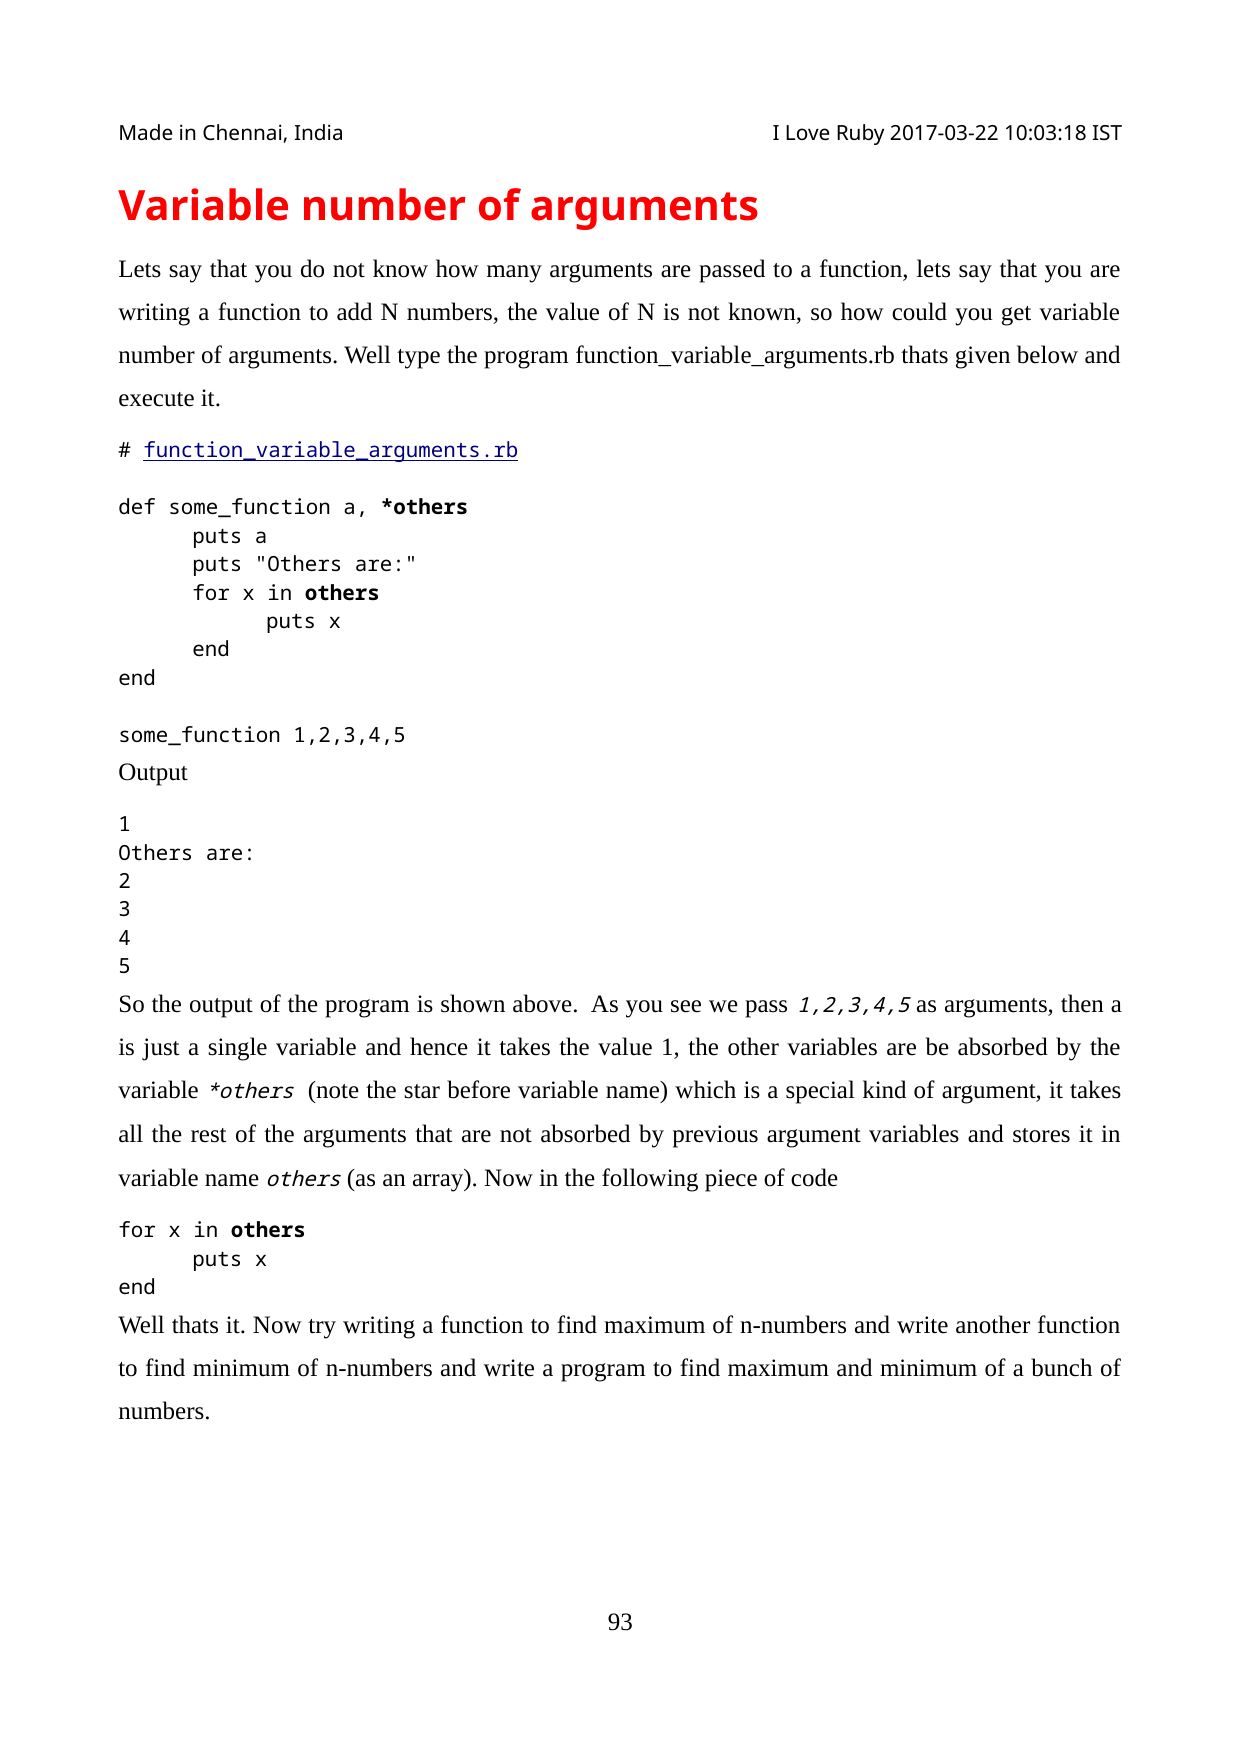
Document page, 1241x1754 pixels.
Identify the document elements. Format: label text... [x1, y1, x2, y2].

text Others are: [118, 838, 1122, 866]
text end [118, 1272, 1122, 1301]
text 3 [118, 894, 1122, 923]
text Output [118, 757, 1122, 786]
text Lets say that you do not know how many arguments are passed to a function, lets say that you are writing a function to add N numbers, the value of N is not known, so how could you get variable number of arguments. Well type the program function_variable_arguments.rb thats given below and execute it. [118, 254, 1122, 412]
text for x in others [118, 1216, 1122, 1244]
text end [118, 634, 1122, 663]
text So the output of the program is shown above. As you see we pass 1,2,3,4,5 as arguments, then a is just a single variable and hence it takes the value 1, the other variables are be absorbed by the variable *others (note the star before variable name) which is a special kind of argument, it takes all the rest of the arguments that are not absorbed by previous argument variables and stores it in variable name others (as an array). Now in the following piece of code [118, 989, 1122, 1192]
text puts x [118, 1244, 1122, 1272]
text def some_function a, *others [118, 492, 1122, 521]
text 1 [118, 809, 1122, 838]
text for x in others [118, 578, 1122, 606]
text puts "Others are:" [118, 549, 1122, 578]
text # function_variable_arguments.rb [118, 436, 1122, 464]
text puts a [118, 521, 1122, 549]
text Well thats it. Now try writing a function to find maximum of n-numbers and write another function to find minimum of n-numbers and write a program to find maximum and minimum of a bunch of numbers. [118, 1310, 1122, 1425]
text 4 [118, 923, 1122, 951]
subtitle Variable number of arguments [118, 176, 1122, 233]
text puts x [118, 606, 1122, 634]
text 5 [118, 951, 1122, 980]
text some_function 1,2,3,4,5 [118, 720, 1122, 748]
text end [118, 663, 1122, 691]
text 2 [118, 866, 1122, 894]
